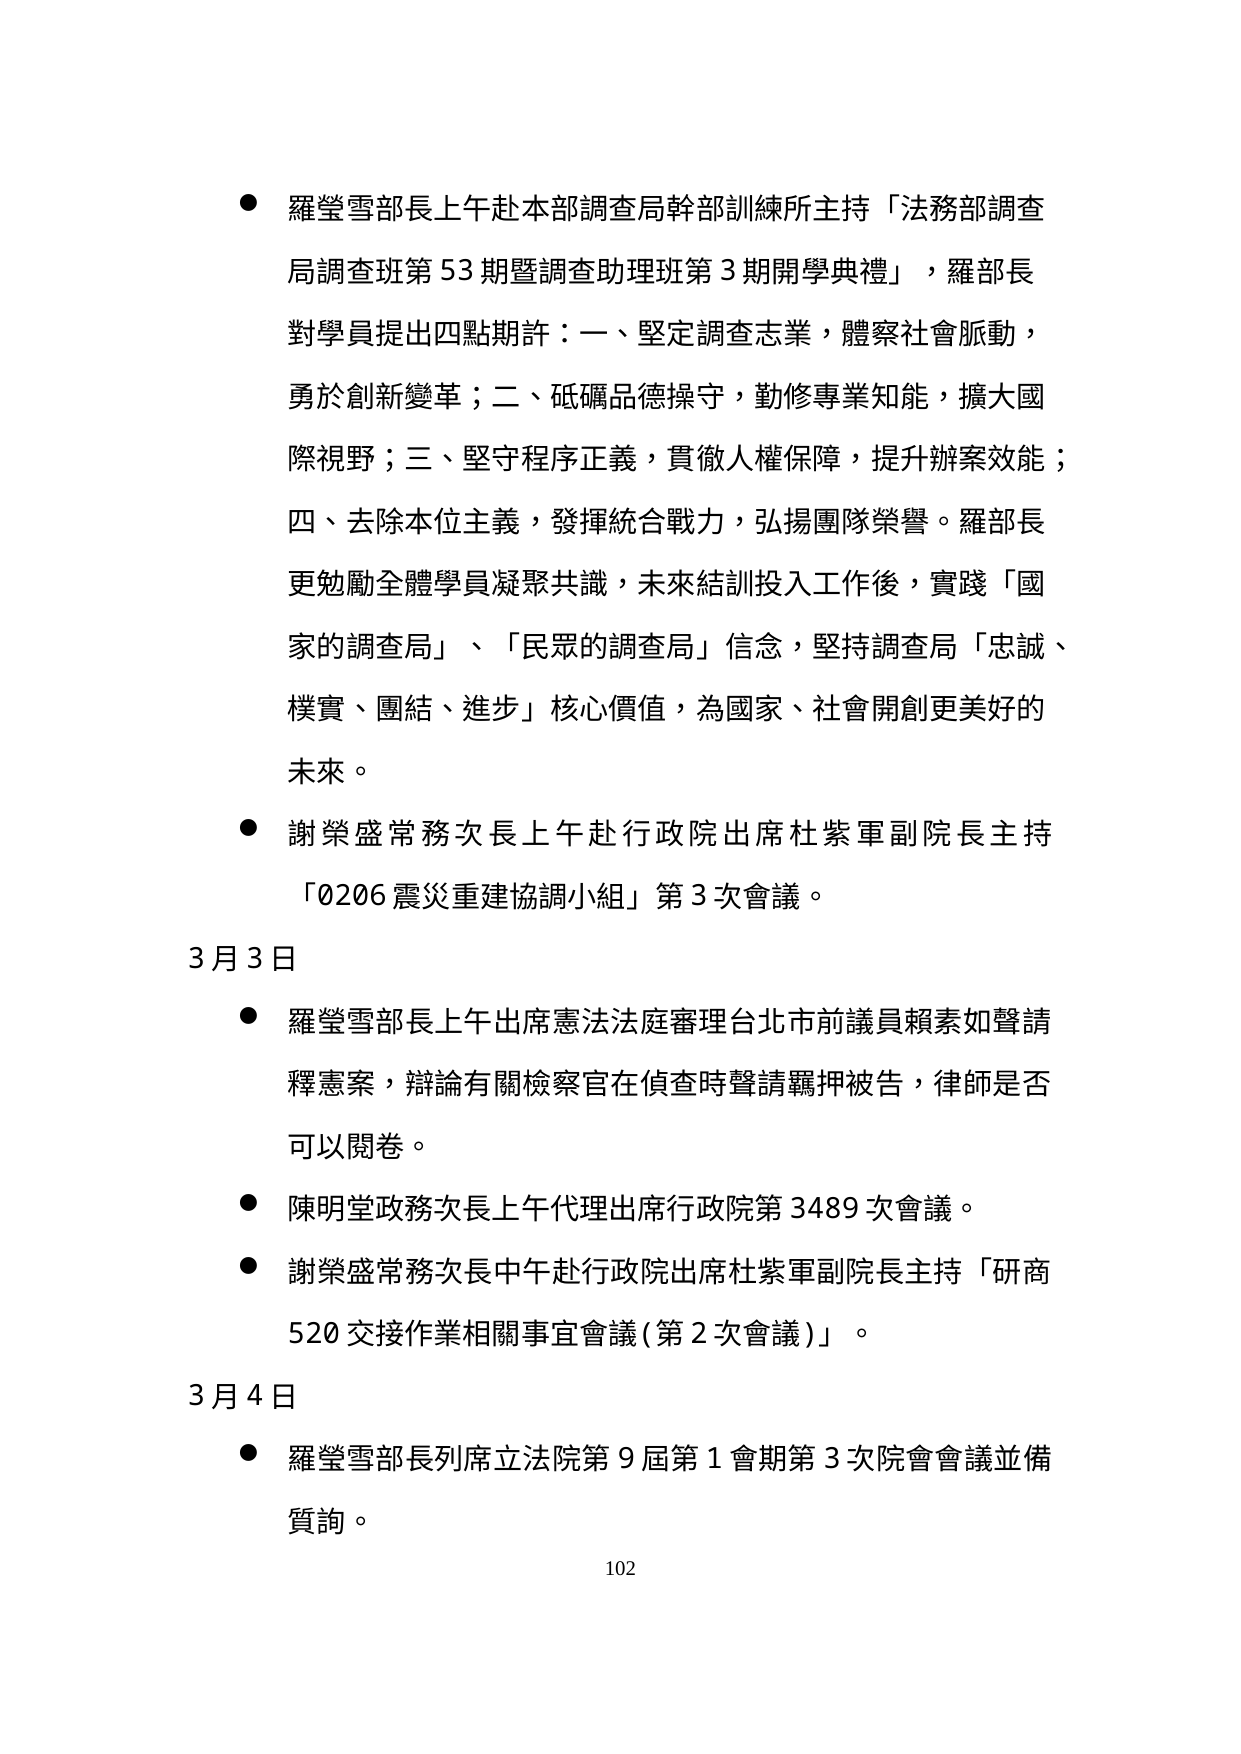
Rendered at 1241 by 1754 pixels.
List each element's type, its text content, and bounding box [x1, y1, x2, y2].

list 羅瑩雪部長列席立法院第9屆第1會期第3次院會會議並備質詢。 [237, 1415, 1053, 1540]
list 羅瑩雪部長上午赴本部調查局幹部訓練所主持「法務部調查局調查班第53期暨調查助理班第3期開學典禮」，羅部長對學員提出四點期許：一、堅定調查志業，體察社會脈動，勇於創新變革；二、砥礪品德操守，勤修專業知能，擴大國際視野；三、堅守程序正義，貫徹人權保障，提升辦案效能；四、去除本位主義，發揮統合戰力，弘揚團隊榮譽。羅部長更勉勵全體學員凝聚共識，未來結訓投入工作後，實踐「國家的調查局」、「民眾的調查局」信念，堅持調查局「忠誠、樸實、團結、進步」核心價值，為國家、社會開創更美好的未來。 [237, 165, 1053, 790]
list 謝榮盛常務次長上午赴行政院出席杜紫軍副院長主持「0206震災重建協調小組」第3次會議。 [237, 790, 1053, 915]
list 羅瑩雪部長上午出席憲法法庭審理台北市前議員賴素如聲請釋憲案，辯論有關檢察官在偵查時聲請羈押被告，律師是否可以閱卷。 [237, 978, 1053, 1165]
text 3月4日 [187, 1353, 1053, 1415]
text 3月3日 [187, 915, 1053, 978]
list 謝榮盛常務次長中午赴行政院出席杜紫軍副院長主持「研商520交接作業相關事宜會議(第2次會議)」。 [237, 1228, 1053, 1353]
list 陳明堂政務次長上午代理出席行政院第3489次會議。 [237, 1165, 1053, 1228]
